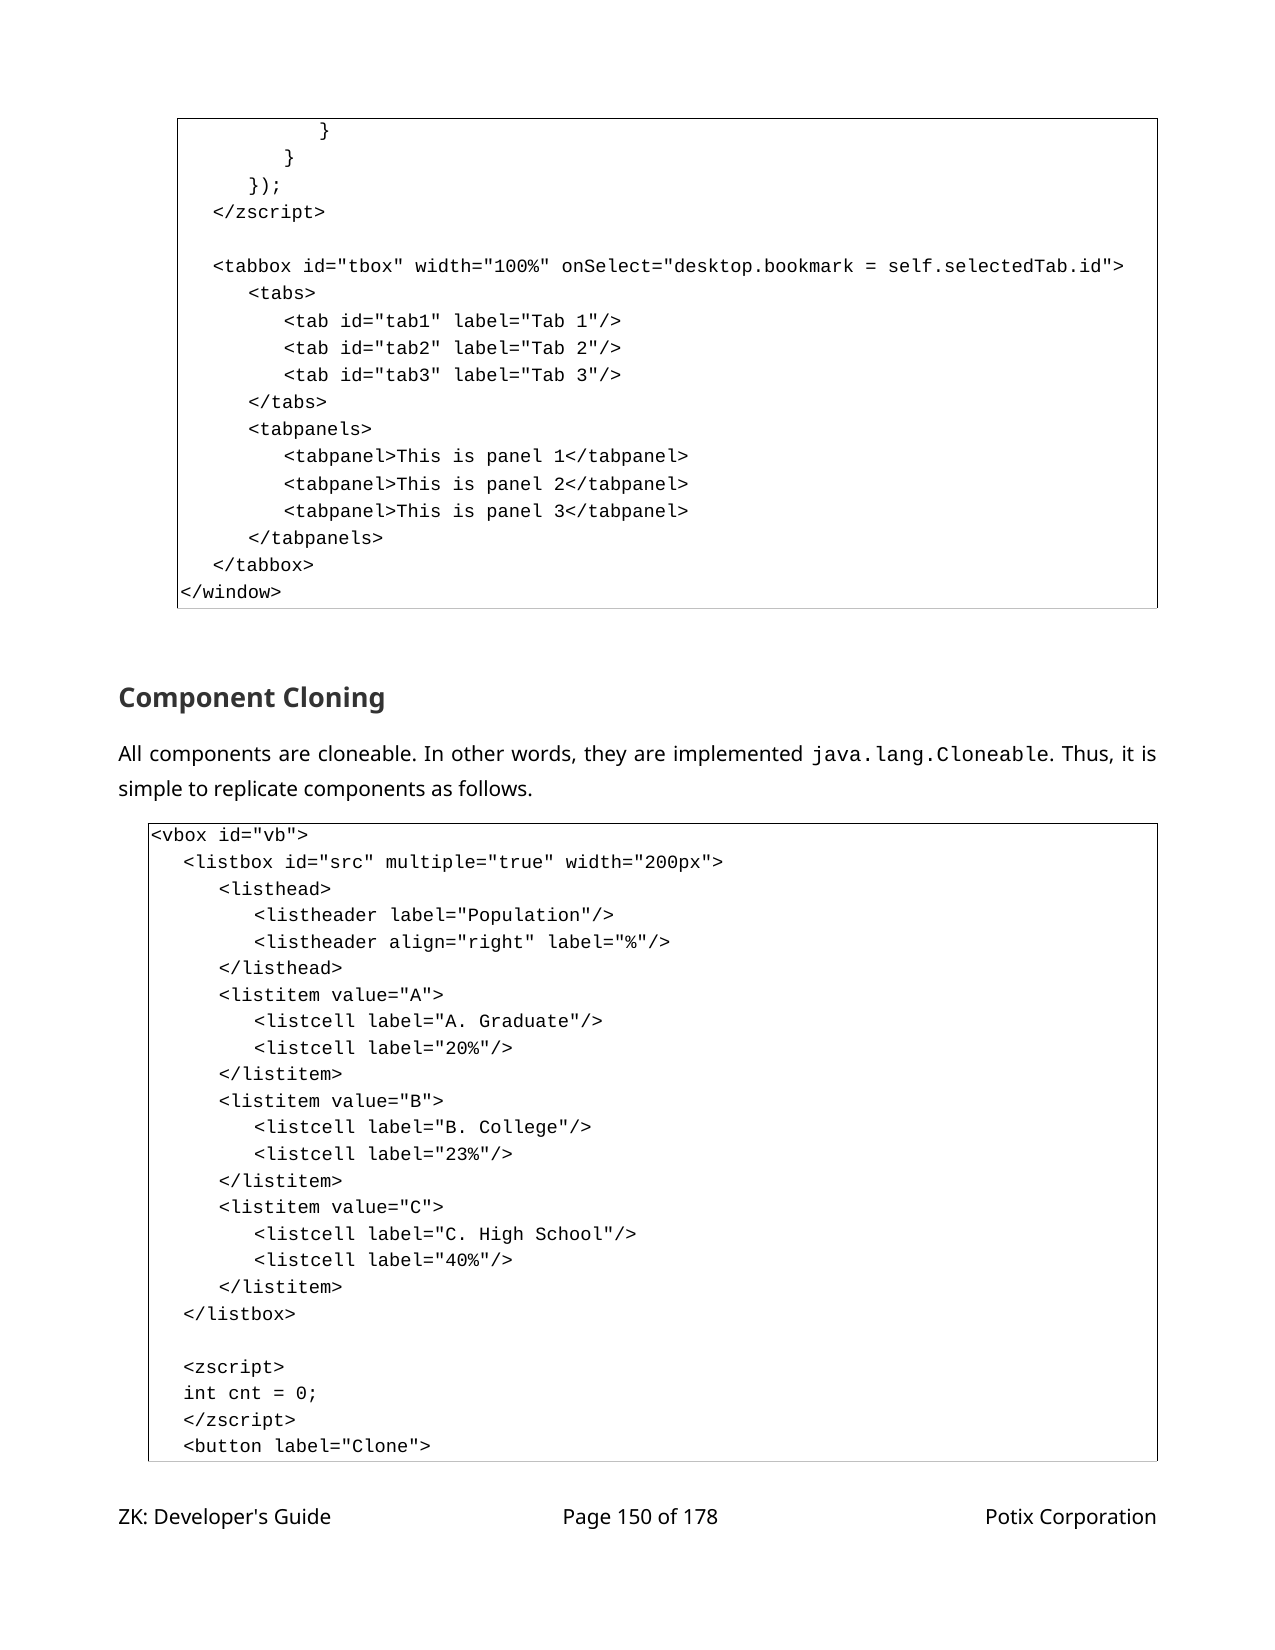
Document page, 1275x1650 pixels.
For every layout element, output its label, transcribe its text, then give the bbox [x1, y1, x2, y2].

text } [178, 119, 1157, 142]
text <tabpanels> [178, 417, 1157, 441]
text </tabpanels> [178, 526, 1157, 550]
text <tabpanel>This is panel 3</tabpanel> [178, 499, 1157, 523]
text <tabpanel>This is panel 2</tabpanel> [178, 472, 1157, 496]
text <tab id="tab2" label="Tab 2"/> [178, 336, 1157, 360]
text }); [178, 172, 1157, 197]
subtitle Component Cloning [118, 678, 1157, 715]
text </tabs> [178, 390, 1157, 414]
text <tabpanel>This is panel 1</tabpanel> [178, 444, 1157, 469]
text <vbox id="vb"> <listbox id="src" multiple="true" width="200px"> <listhead> <listheader label="Population"/> <listheader align="right" label="%"/> </listhead> <listitem value="A"> <listcell label="A. Graduate"/> <listcell label="20%"/> </listitem> <listitem value="B"> <listcell label="B. College"/> <listcell label="23%"/> </listitem> <listitem value="C"> <listcell label="C. High School"/> <listcell label="40%"/> </listitem> </listbox> <zscript> int cnt = 0; </zscript> <button label="Clone"> [149, 824, 1157, 1461]
text <tab id="tab3" label="Tab 3"/> [178, 363, 1157, 387]
text <tabbox id="tbox" width="100%" onSelect="desktop.bookmark = self.selectedTab.id"> [178, 254, 1157, 278]
text </zscript> [178, 200, 1157, 224]
text </window> [178, 580, 1157, 608]
text <tab id="tab1" label="Tab 1"/> [178, 308, 1157, 333]
text } [178, 145, 1157, 169]
text </tabbox> [178, 553, 1157, 577]
text <tabs> [178, 281, 1157, 306]
text All components are cloneable. In other words, they are implemented java.lang.Cloneable. Thus, it is simple to replicate components as follows. [118, 739, 1157, 803]
